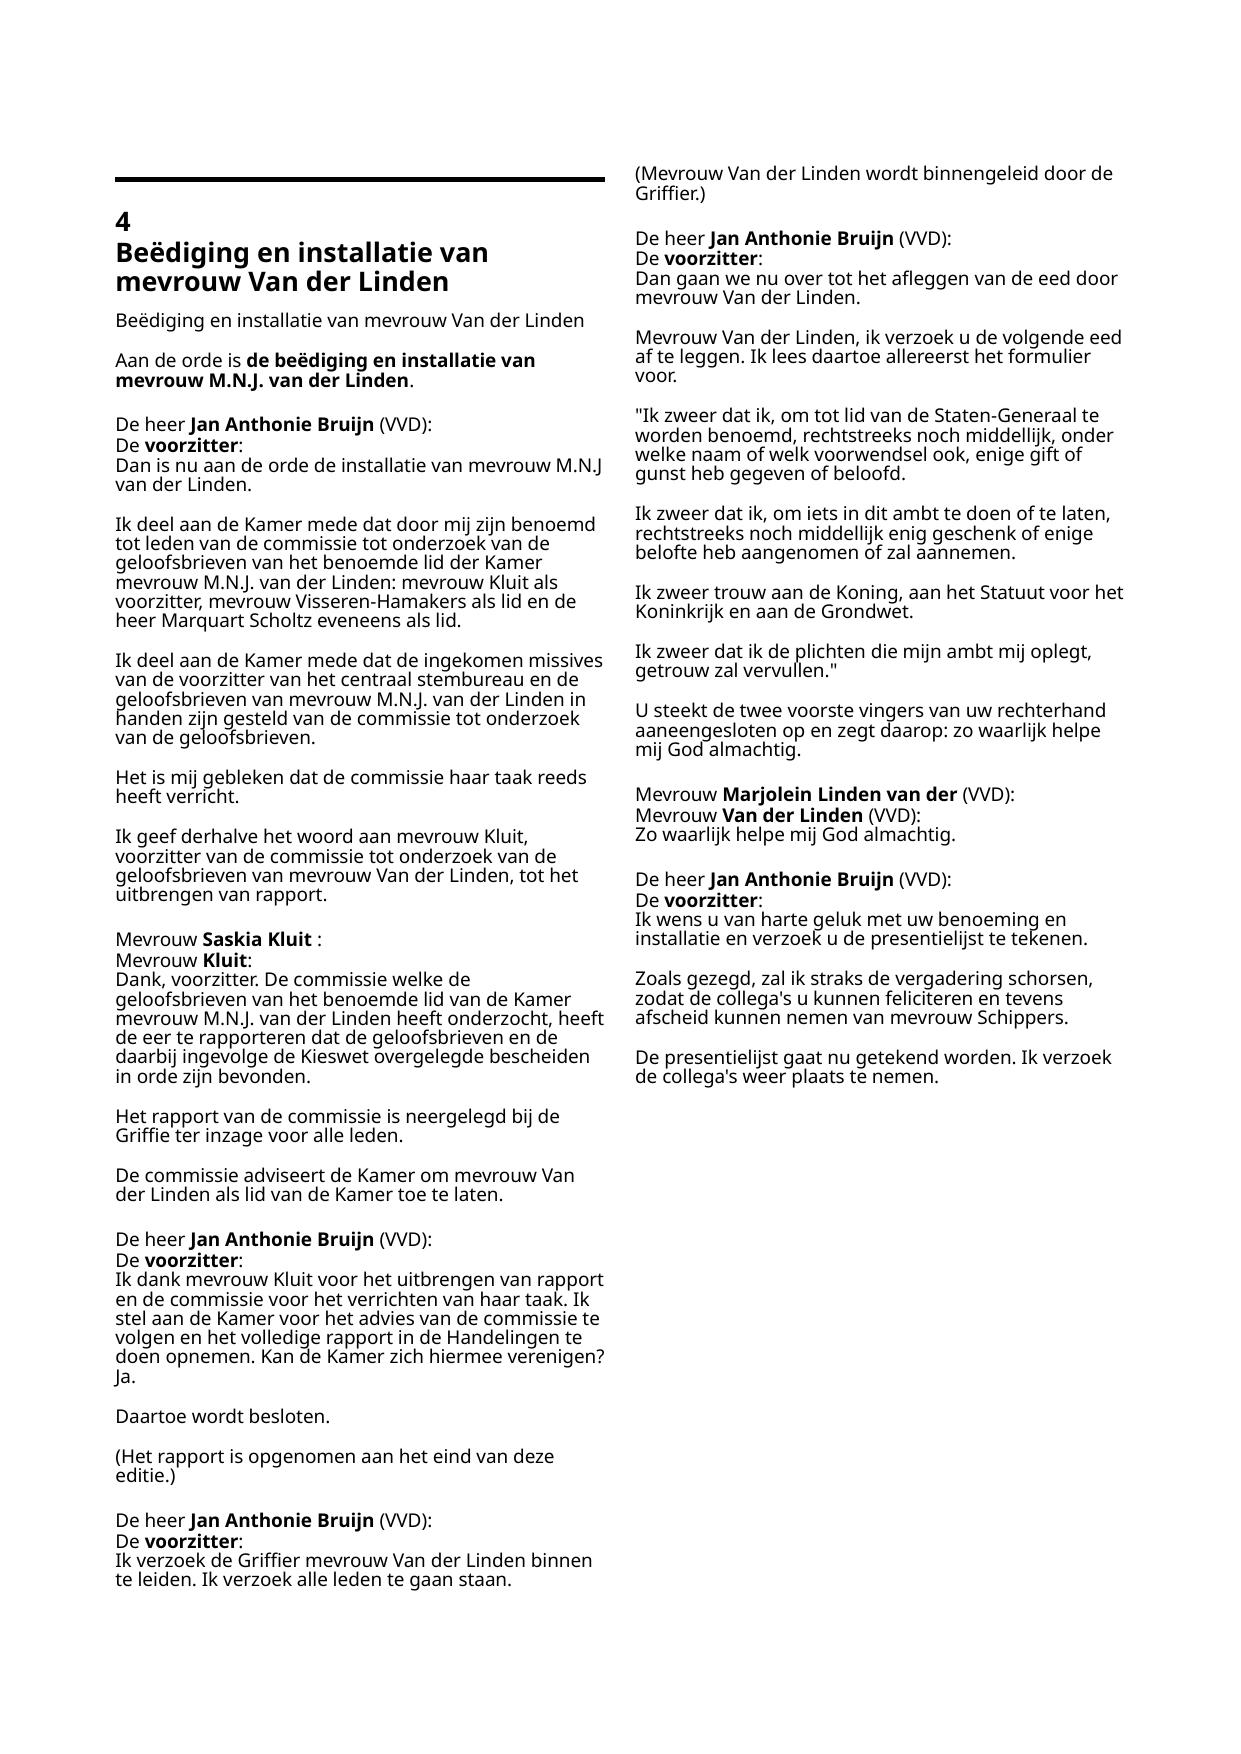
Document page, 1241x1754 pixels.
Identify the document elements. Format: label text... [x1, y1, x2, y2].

text (Het rapport is opgenomen aan het eind van deze editie.) [115, 1448, 605, 1486]
text U steekt de twee voorste vingers van uw rechterhand aaneengesloten op en zegt daarop: zo waarlijk helpe mij God almachtig. [635, 702, 1125, 760]
text Zo waarlijk helpe mij God almachtig. [635, 826, 1125, 845]
text Daartoe wordt besloten. [115, 1408, 605, 1427]
text De voorzitter: [115, 1252, 605, 1271]
text Het is mij gebleken dat de commissie haar taak reeds heeft verricht. [115, 769, 605, 808]
text Het rapport van de commissie is neergelegd bij de Griffie ter inzage voor alle leden. [115, 1108, 605, 1146]
text Beëdiging en installatie van mevrouw Van der Linden [115, 312, 605, 332]
text "Ik zweer dat ik, om tot lid van de Staten-Generaal te worden benoemd, rechtstreeks noch middellijk, onder welke naam of welk voorwendsel ook, enige gift of gunst heb gegeven of beloofd. [635, 407, 1125, 484]
text Mevrouw Van der Linden, ik verzoek u de volgende eed af te leggen. Ik lees daartoe allereerst het formulier voor. [635, 329, 1125, 387]
text Mevrouw Marjolein Linden van der (VVD): [635, 781, 1125, 807]
text Mevrouw Saskia Kluit : [115, 926, 605, 952]
text De commissie adviseert de Kamer om mevrouw Van der Linden als lid van de Kamer toe te laten. [115, 1167, 605, 1206]
text De voorzitter: [635, 250, 1125, 270]
text Ik wens u van harte geluk met uw benoeming en installatie en verzoek u de presentielijst te tekenen. [635, 911, 1125, 950]
text Dan is nu aan de orde de installatie van mevrouw M.N.J van der Linden. [115, 457, 605, 495]
text De heer Jan Anthonie Bruijn (VVD): [115, 412, 605, 437]
text Ik dank mevrouw Kluit voor het uitbrengen van rapport en de commissie voor het verrichten van haar taak. Ik stel aan de Kamer voor het advies van de commissie te volgen en het volledige rapport in de Handelingen te doen opnemen. Kan de Kamer zich hiermee verenigen? Ja. [115, 1271, 605, 1387]
text Mevrouw Van der Linden (VVD): [635, 807, 1125, 826]
text 4 [115, 203, 605, 239]
text De heer Jan Anthonie Bruijn (VVD): [635, 225, 1125, 250]
text De voorzitter: [115, 1533, 605, 1552]
text Ik deel aan de Kamer mede dat door mij zijn benoemd tot leden van de commissie tot onderzoek van de geloofsbrieven van het benoemde lid der Kamer mevrouw M.N.J. van der Linden: mevrouw Kluit als voorzitter, mevrouw Visseren-Hamakers als lid en de heer Marquart Scholtz eveneens als lid. [115, 516, 605, 631]
text Ik zweer trouw aan de Koning, aan het Statuut voor het Koninkrijk en aan de Grondwet. [635, 584, 1125, 622]
text De heer Jan Anthonie Bruijn (VVD): [635, 866, 1125, 892]
text De voorzitter: [635, 892, 1125, 911]
text Dan gaan we nu over tot het afleggen van de eed door mevrouw Van der Linden. [635, 270, 1125, 308]
text De heer Jan Anthonie Bruijn (VVD): [115, 1507, 605, 1533]
text Ik zweer dat ik de plichten die mijn ambt mij oplegt, getrouw zal vervullen." [635, 643, 1125, 682]
text Aan de orde is de beëdiging en installatie van mevrouw M.N.J. van der Linden. [115, 352, 605, 391]
text Ik geef derhalve het woord aan mevrouw Kluit, voorzitter van de commissie tot onderzoek van de geloofsbrieven van mevrouw Van der Linden, tot het uitbrengen van rapport. [115, 828, 605, 906]
text Ik verzoek de Griffier mevrouw Van der Linden binnen te leiden. Ik verzoek alle leden te gaan staan. [115, 1552, 605, 1591]
text Zoals gezegd, zal ik straks de vergadering schorsen, zodat de collega's u kunnen feliciteren en tevens afscheid kunnen nemen van mevrouw Schippers. [635, 970, 1125, 1028]
text (Mevrouw Van der Linden wordt binnengeleid door de Griffier.) [635, 165, 1125, 204]
text De presentielijst gaat nu getekend worden. Ik verzoek de collega's weer plaats te nemen. [635, 1049, 1125, 1087]
text De heer Jan Anthonie Bruijn (VVD): [115, 1226, 605, 1252]
text Ik deel aan de Kamer mede dat de ingekomen missives van de voorzitter van het centraal stembureau en de geloofsbrieven van mevrouw M.N.J. van der Linden in handen zijn gesteld van de commissie tot onderzoek van de geloofsbrieven. [115, 652, 605, 748]
text Ik zweer dat ik, om iets in dit ambt te doen of te laten, rechtstreeks noch middellijk enig geschenk of enige belofte heb aangenomen of zal aannemen. [635, 505, 1125, 563]
text Beëdiging en installatie van mevrouw Van der Linden [115, 239, 605, 312]
text Dank, voorzitter. De commissie welke de geloofsbrieven van het benoemde lid van de Kamer mevrouw M.N.J. van der Linden heeft onderzocht, heeft de eer te rapporteren dat de geloofsbrieven en de daarbij ingevolge de Kieswet overgelegde bescheiden in orde zijn bevonden. [115, 971, 605, 1087]
text De voorzitter: [115, 437, 605, 457]
text Mevrouw Kluit: [115, 952, 605, 971]
